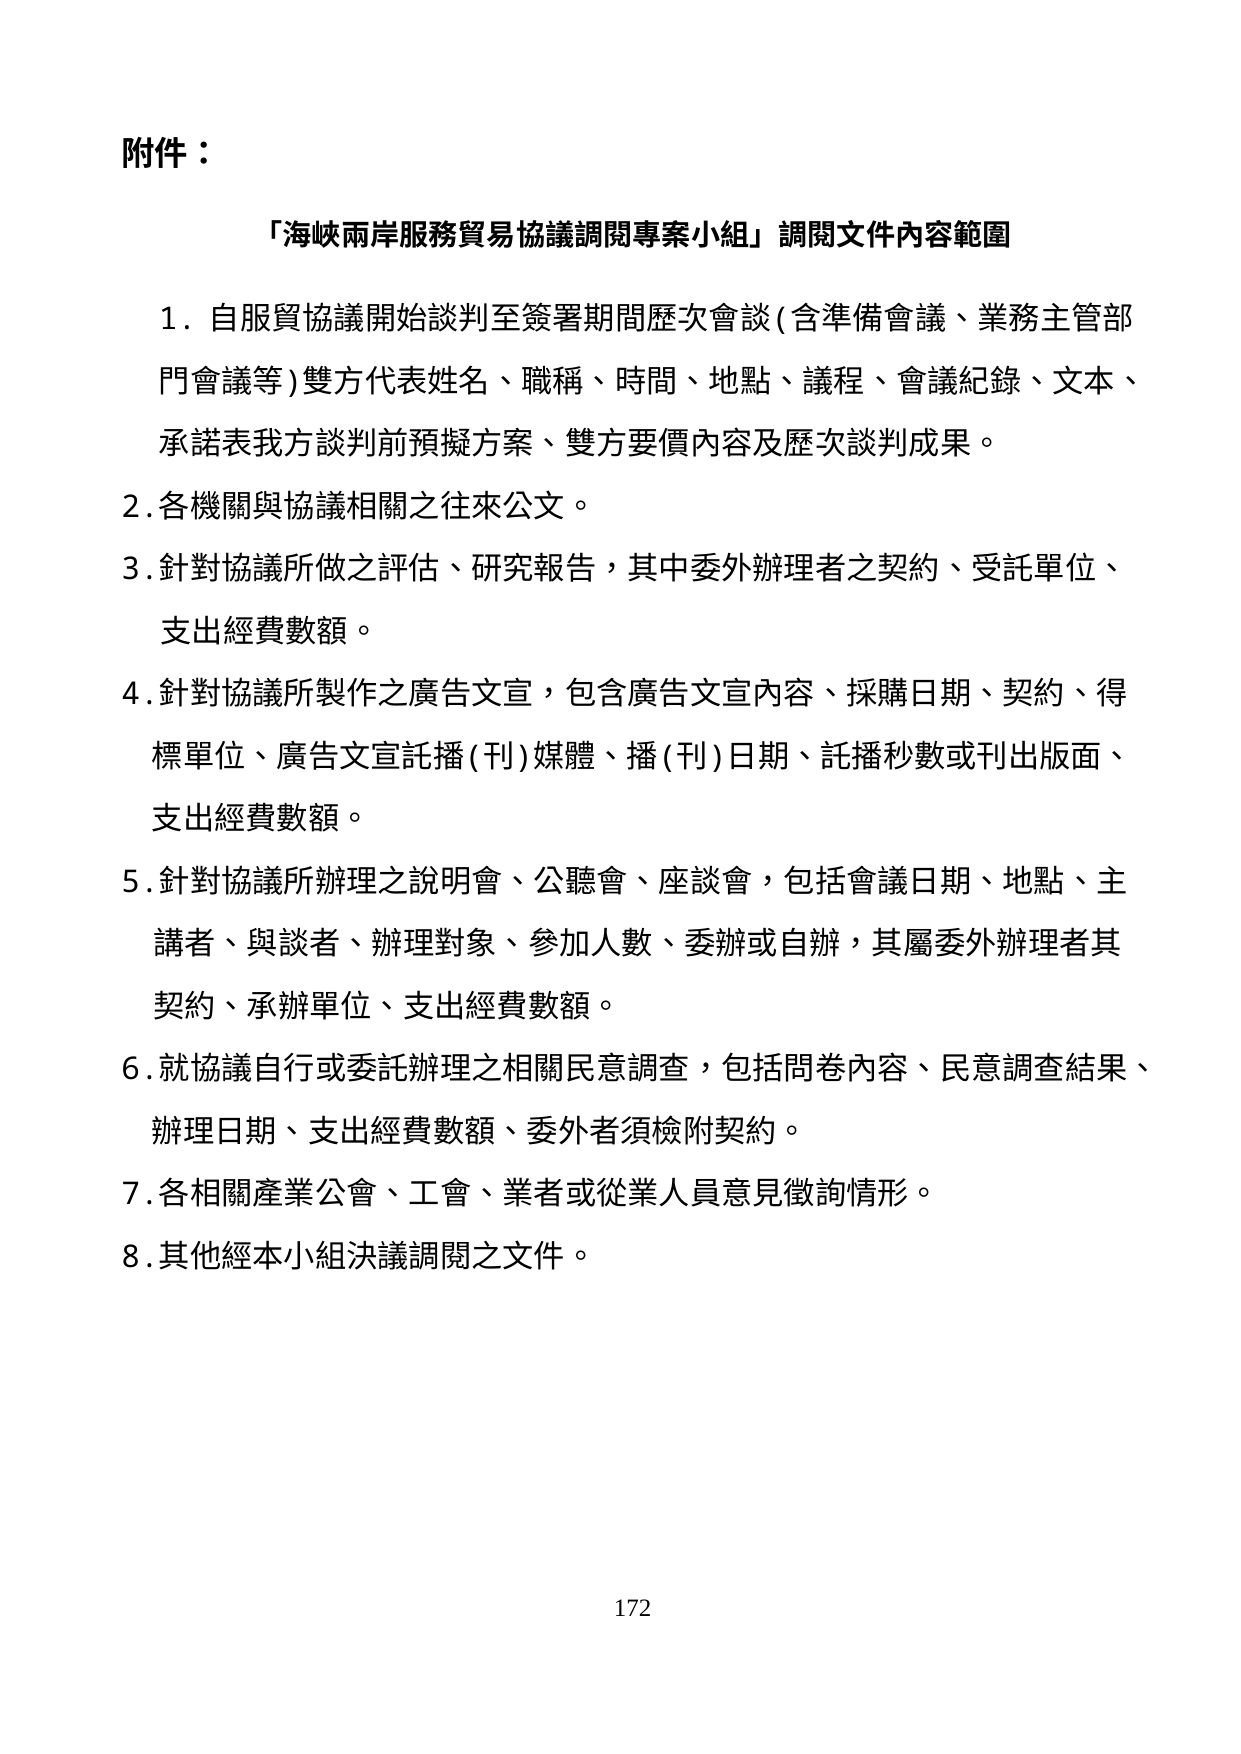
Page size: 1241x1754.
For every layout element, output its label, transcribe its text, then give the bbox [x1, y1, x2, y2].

text 4.針對協議所製作之廣告文宣，包含廣告文宣內容、採購日期、契約、得標單位、廣告文宣託播(刊)媒體、播(刊)日期、託播秒數或刊出版面、支出經費數額。 [121, 649, 1144, 837]
text 5.針對協議所辦理之說明會、公聽會、座談會，包括會議日期、地點、主講者、與談者、辦理對象、參加人數、委辦或自辦，其屬委外辦理者其契約、承辦單位、支出經費數額。 [121, 837, 1144, 1024]
text 6.就協議自行或委託辦理之相關民意調查，包括問卷內容、民意調查結果、辦理日期、支出經費數額、委外者須檢附契約。 [121, 1024, 1144, 1149]
text 附件： [121, 109, 1143, 172]
text 3.針對協議所做之評估、研究報告，其中委外辦理者之契約、受託單位、支出經費數額。 [121, 524, 1144, 649]
text 2.各機關與協議相關之往來公文。 [121, 462, 1144, 524]
text 「海峽兩岸服務貿易協議調閱專案小組」調閱文件內容範圍 [121, 191, 1144, 253]
list 自服貿協議開始談判至簽署期間歷次會談(含準備會議、業務主管部門會議等)雙方代表姓名、職稱、時間、地點、議程、會議紀錄、文本、承諾表我方談判前預擬方案、雙方要價內容及歷次談判成果。 [158, 274, 1144, 462]
text 7.各相關產業公會、工會、業者或從業人員意見徵詢情形。 [121, 1149, 1144, 1212]
text 8.其他經本小組決議調閱之文件。 [121, 1212, 1144, 1274]
